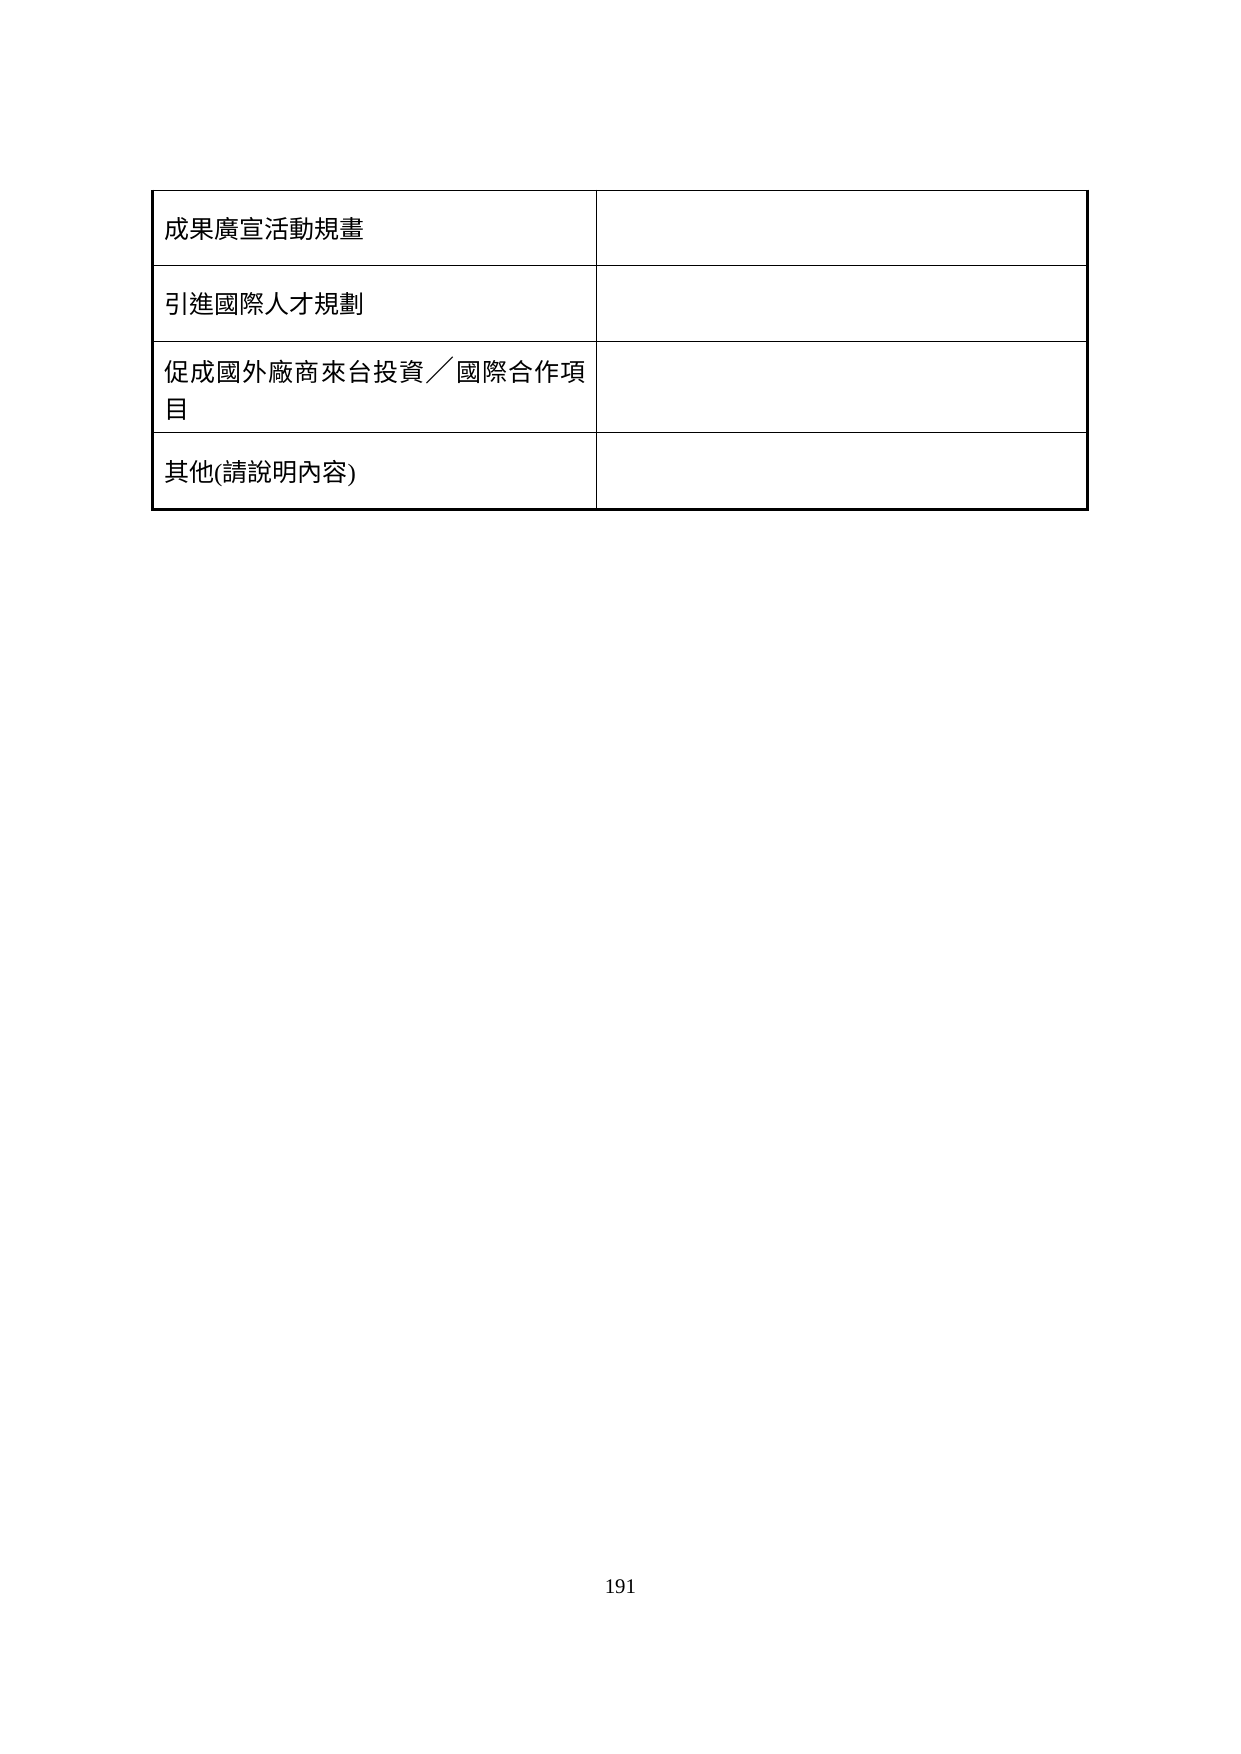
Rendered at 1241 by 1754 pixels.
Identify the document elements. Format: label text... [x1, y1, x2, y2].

table_cell 成果廣宣活動規畫 [154, 191, 596, 265]
table_cell [597, 266, 1086, 341]
table_cell [597, 433, 1086, 508]
table_cell [597, 342, 1086, 432]
table_cell 引進國際人才規劃 [154, 266, 596, 341]
table_cell [597, 191, 1086, 265]
table_cell 其他(請說明內容) [154, 433, 596, 508]
table_cell 促成國外廠商來台投資／國際合作項目 [154, 342, 596, 432]
